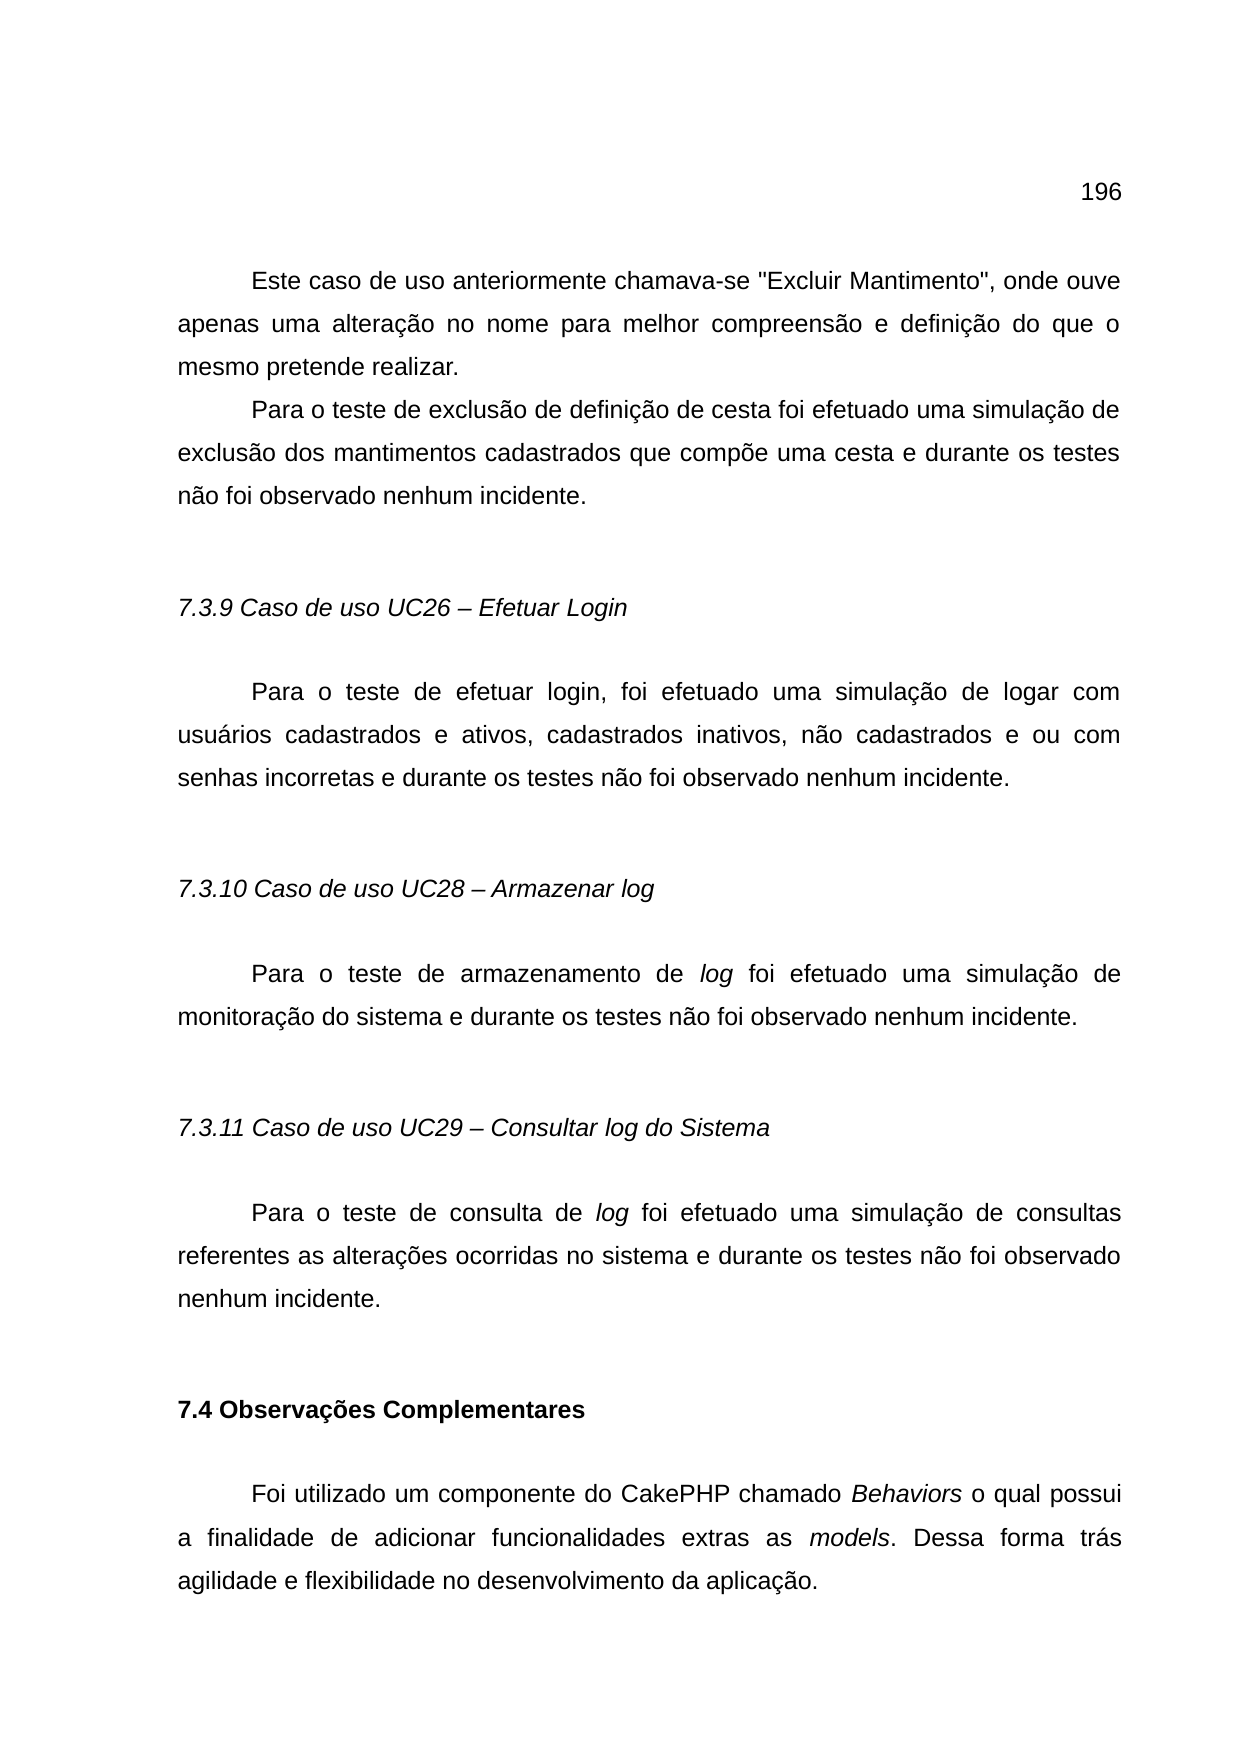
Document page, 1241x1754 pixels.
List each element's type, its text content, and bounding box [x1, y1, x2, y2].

subtitle 7.3.10 Caso de uso UC28 – Armazenar log [177, 874, 1122, 903]
text Para o teste de exclusão de definição de cesta foi efetuado uma simulação de exclusão dos mantimentos cadastrados que compõe uma cesta e durante os testes não foi observado nenhum incidente. [177, 395, 1122, 510]
text Para o teste de efetuar login, foi efetuado uma simulação de logar com usuários cadastrados e ativos, cadastrados inativos, não cadastrados e ou com senhas incorretas e durante os testes não foi observado nenhum incidente. [177, 677, 1122, 792]
subtitle 7.4 Observações Complementares [177, 1395, 1122, 1424]
text Para o teste de armazenamento de log foi efetuado uma simulação de monitoração do sistema e durante os testes não foi observado nenhum incidente. [177, 959, 1122, 1031]
text Este caso de uso anteriormente chamava-se "Excluir Mantimento", onde ouve apenas uma alteração no nome para melhor compreensão e definição do que o mesmo pretende realizar. [177, 266, 1122, 381]
subtitle 7.3.9 Caso de uso UC26 – Efetuar Login [177, 593, 1122, 621]
subtitle 7.3.11 Caso de uso UC29 – Consultar log do Sistema [177, 1113, 1122, 1142]
text Para o teste de consulta de log foi efetuado uma simulação de consultas referentes as alterações ocorridas no sistema e durante os testes não foi observado nenhum incidente. [177, 1198, 1122, 1313]
text Foi utilizado um componente do CakePHP chamado Behaviors o qual possui a finalidade de adicionar funcionalidades extras as models. Dessa forma trás agilidade e flexibilidade no desenvolvimento da aplicação. [177, 1479, 1122, 1594]
